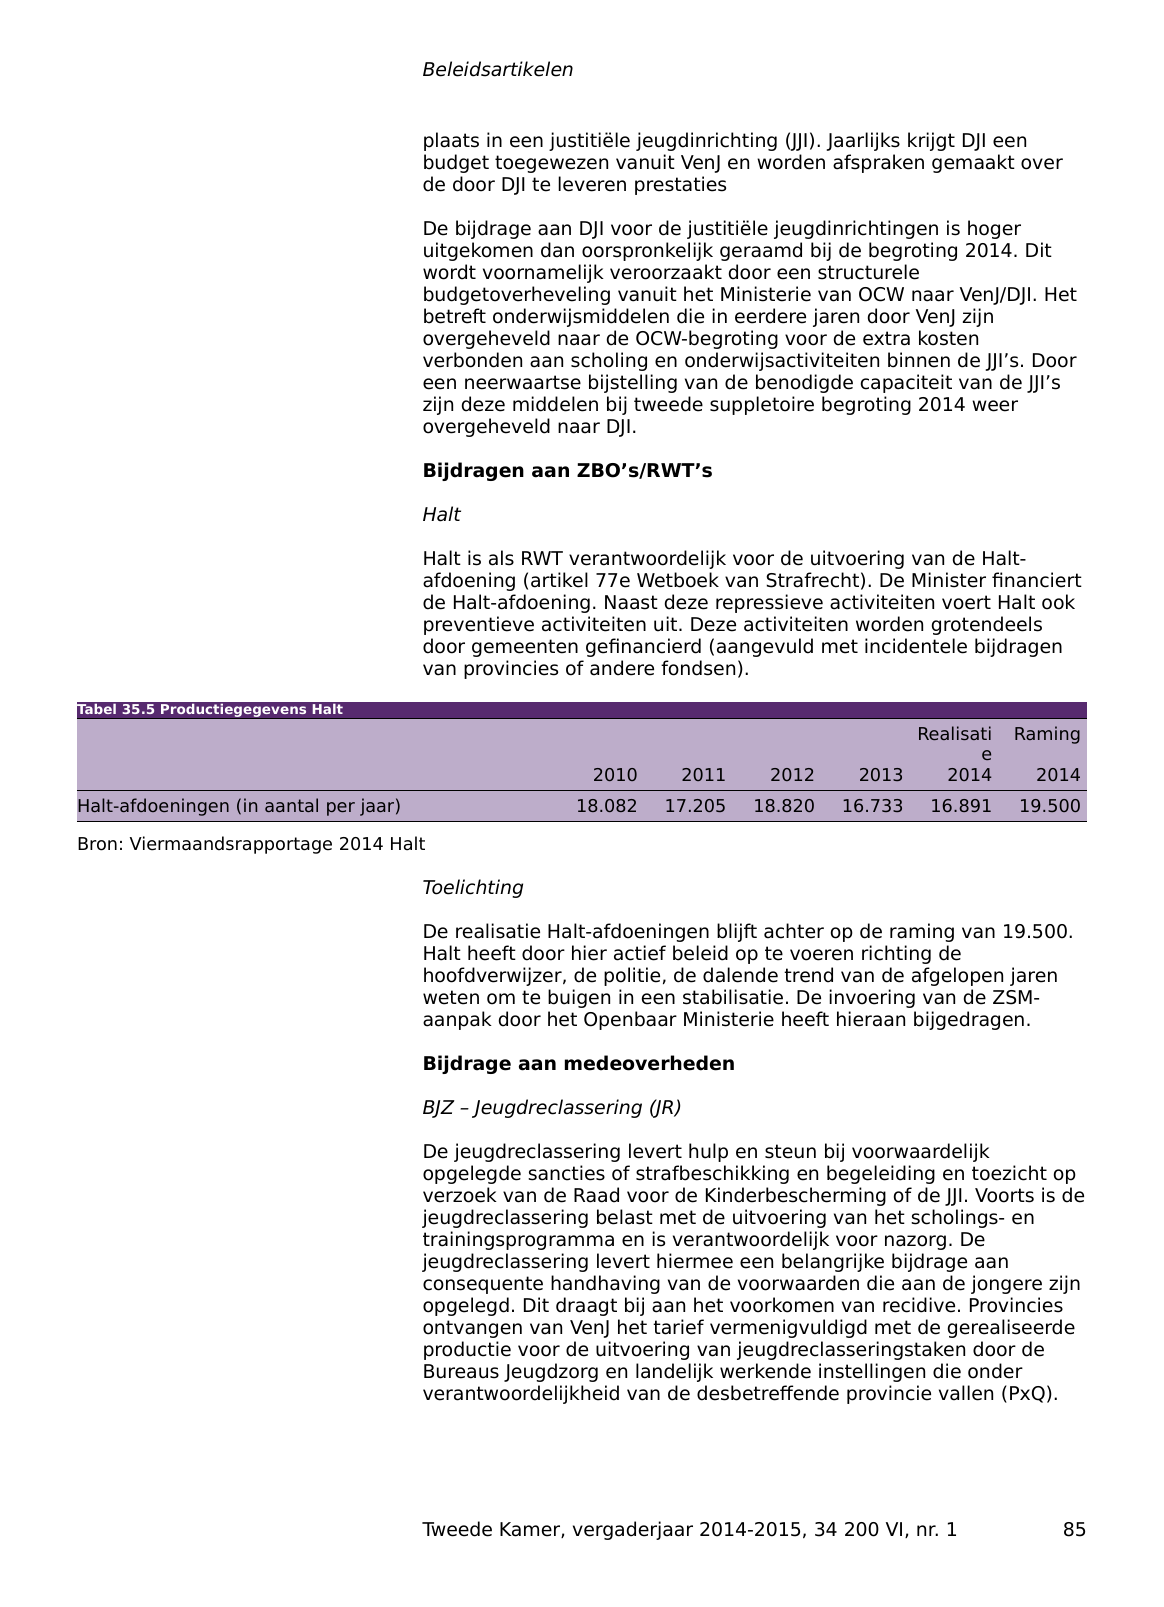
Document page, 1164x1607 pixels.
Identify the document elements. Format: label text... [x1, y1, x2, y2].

text De jeugdreclassering levert hulp en steun bij voorwaardelijk opgelegde sancties of strafbeschikking en begeleiding en toezicht op verzoek van de Raad voor de Kinderbescherming of de JJI. Voorts is de jeugdreclassering belast met de uitvoering van het scholings- en trainingsprogramma en is verantwoordelijk voor nazorg. De jeugdreclassering levert hiermee een belangrijke bijdrage aan consequente handhaving van de voorwaarden die aan de jongere zijn opgelegd. Dit draagt bij aan het voorkomen van recidive. Provincies ontvangen van VenJ het tarief vermenigvuldigd met de gerealiseerde productie voor de uitvoering van jeugdreclasseringstaken door de Bureaus Jeugdzorg en landelijk werkende instellingen die onder verantwoordelijkheid van de desbetreffende provincie vallen (PxQ). [422, 1141, 1087, 1405]
table_cell Halt-afdoeningen (in aantal per jaar) [77, 791, 555, 821]
table_header Tabel 35.5 Productiegegevens Halt [77, 702, 1087, 718]
table_cell 18.082 [555, 791, 644, 821]
table_cell 18.820 [732, 791, 821, 821]
table_cell 16.891 [909, 791, 998, 821]
table_cell 2011 [644, 765, 732, 790]
table_cell Bron: Viermaandsrapportage 2014 Halt [77, 822, 1087, 854]
table_cell [732, 719, 821, 765]
table_cell [77, 719, 555, 765]
table_cell Realisatie [909, 719, 998, 765]
text De bijdrage aan DJI voor de justitiële jeugdinrichtingen is hoger uitgekomen dan oorspronkelijk geraamd bij de begroting 2014. Dit wordt voornamelijk veroorzaakt door een structurele budgetoverheveling vanuit het Ministerie van OCW naar VenJ/DJI. Het betreft onderwijsmiddelen die in eerdere jaren door VenJ zijn overgeheveld naar de OCW-begroting voor de extra kosten verbonden aan scholing en onderwijsactiviteiten binnen de JJI’s. Door een neerwaartse bijstelling van de benodigde capaciteit van de JJI’s zijn deze middelen bij tweede suppletoire begroting 2014 weer overgeheveld naar DJI. [422, 218, 1087, 438]
table_cell [821, 719, 909, 765]
table_cell [555, 719, 644, 765]
table_cell 2010 [555, 765, 644, 790]
text plaats in een justitiële jeugdinrichting (JJI). Jaarlijks krijgt DJI een budget toegewezen vanuit VenJ en worden afspraken gemaakt over de door DJI te leveren prestaties [422, 130, 1087, 196]
table_cell Raming [998, 719, 1087, 765]
text De realisatie Halt-afdoeningen blijft achter op de raming van 19.500. Halt heeft door hier actief beleid op te voeren richting de hoofdverwijzer, de politie, de dalende trend van de afgelopen jaren weten om te buigen in een stabilisatie. De invoering van de ZSM-aanpak door het Openbaar Ministerie heeft hieraan bijgedragen. [422, 921, 1087, 1031]
table_cell 17.205 [644, 791, 732, 821]
subtitle Toelichting [422, 877, 1087, 899]
table_cell 2014 [998, 765, 1087, 790]
text Halt is als RWT verantwoordelijk voor de uitvoering van de Halt-afdoening (artikel 77e Wetboek van Strafrecht). De Minister financiert de Halt-afdoening. Naast deze repressieve activiteiten voert Halt ook preventieve activiteiten uit. Deze activiteiten worden grotendeels door gemeenten gefinancierd (aangevuld met incidentele bijdragen van provincies of andere fondsen). [422, 548, 1087, 680]
subtitle Bijdragen aan ZBO’s/RWT’s [422, 460, 1087, 482]
subtitle Bijdrage aan medeoverheden [422, 1053, 1087, 1075]
subtitle BJZ – Jeugdreclassering (JR) [422, 1097, 1087, 1119]
table_cell 2014 [909, 765, 998, 790]
table_cell 2013 [821, 765, 909, 790]
table_cell [644, 719, 732, 765]
table_cell 2012 [732, 765, 821, 790]
table_cell 19.500 [998, 791, 1087, 821]
table_cell 16.733 [821, 791, 909, 821]
subtitle Halt [422, 504, 1087, 526]
table_cell [77, 765, 555, 790]
